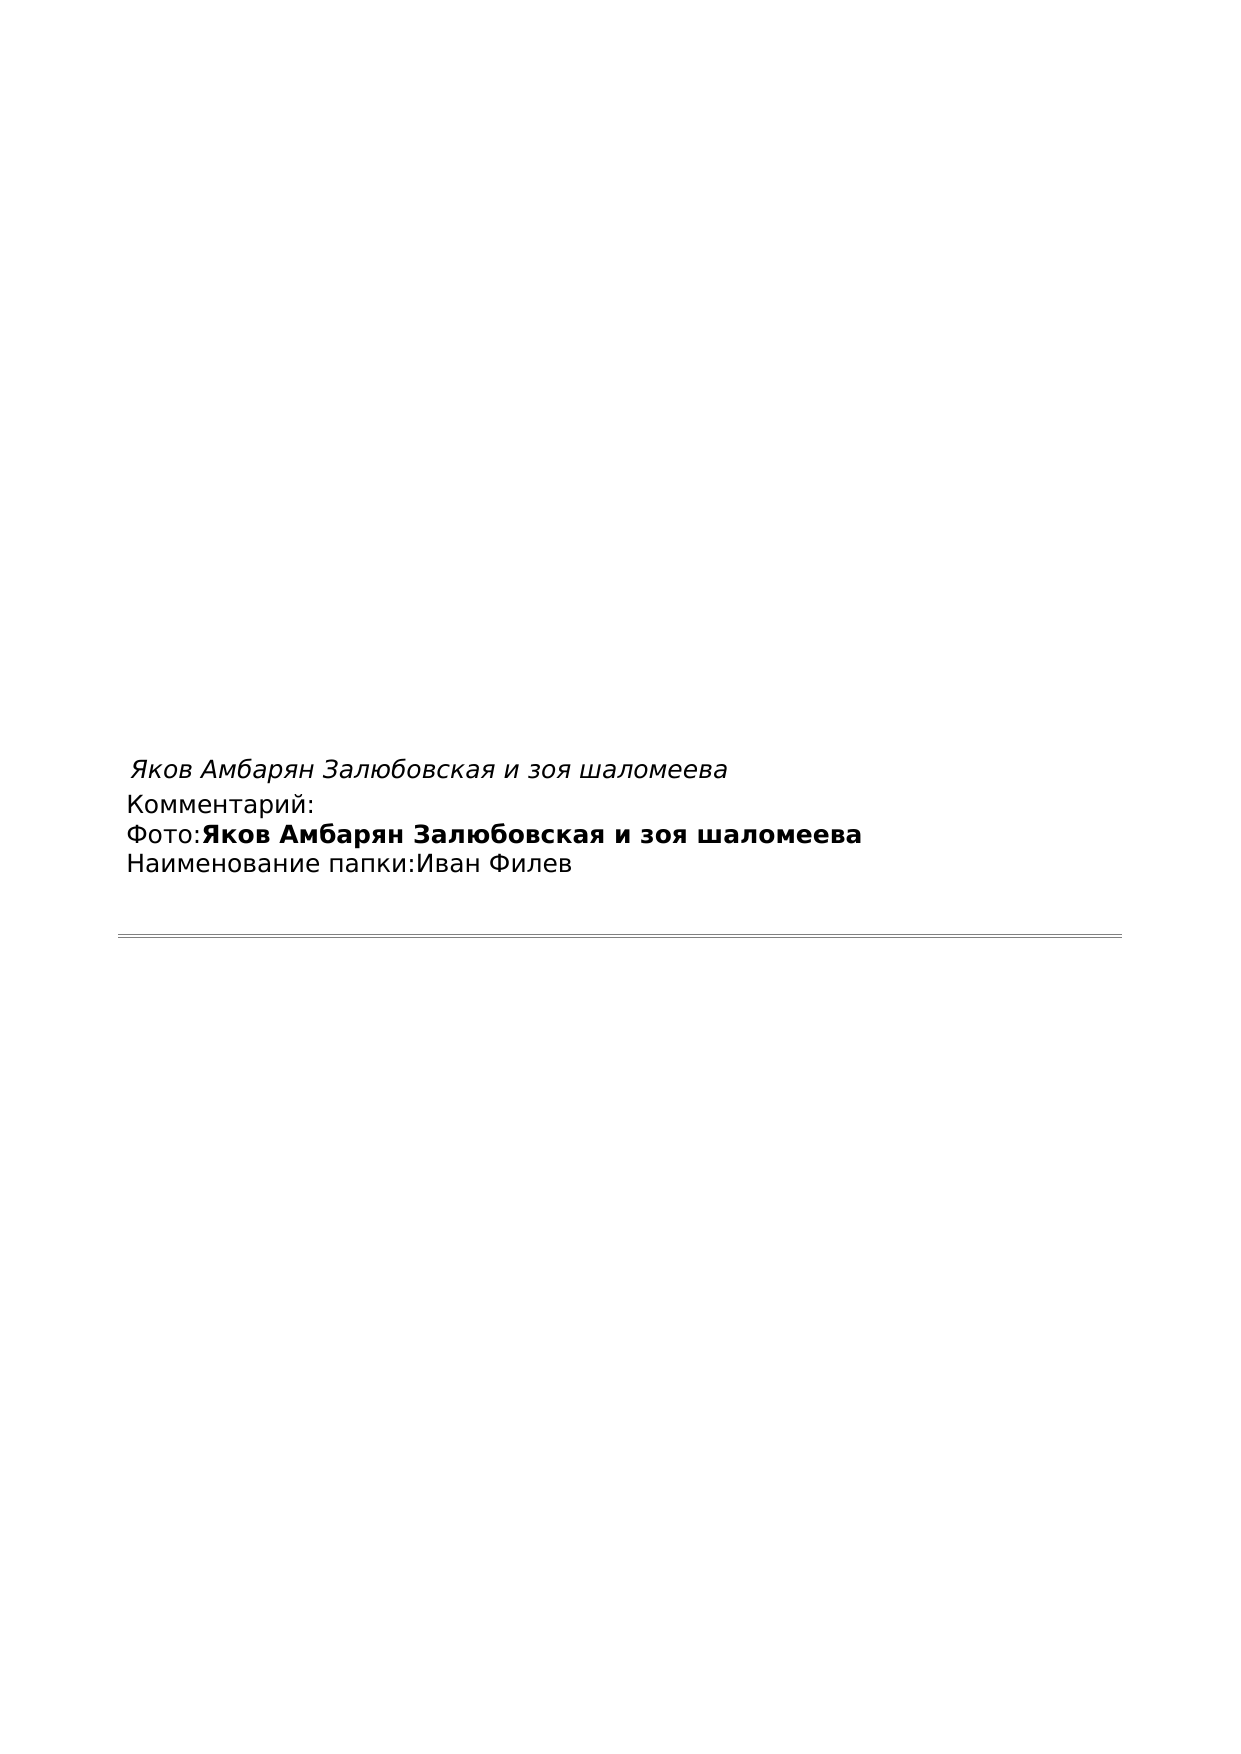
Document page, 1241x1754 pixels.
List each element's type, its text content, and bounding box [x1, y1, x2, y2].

text Яков Амбарян Залюбовская и зоя шаломеева [118, 131, 743, 785]
text Комментарий: Фото:Яков Амбарян Залюбовская и зоя шаломеева Наименование папки:Иван Филев [118, 118, 1122, 907]
